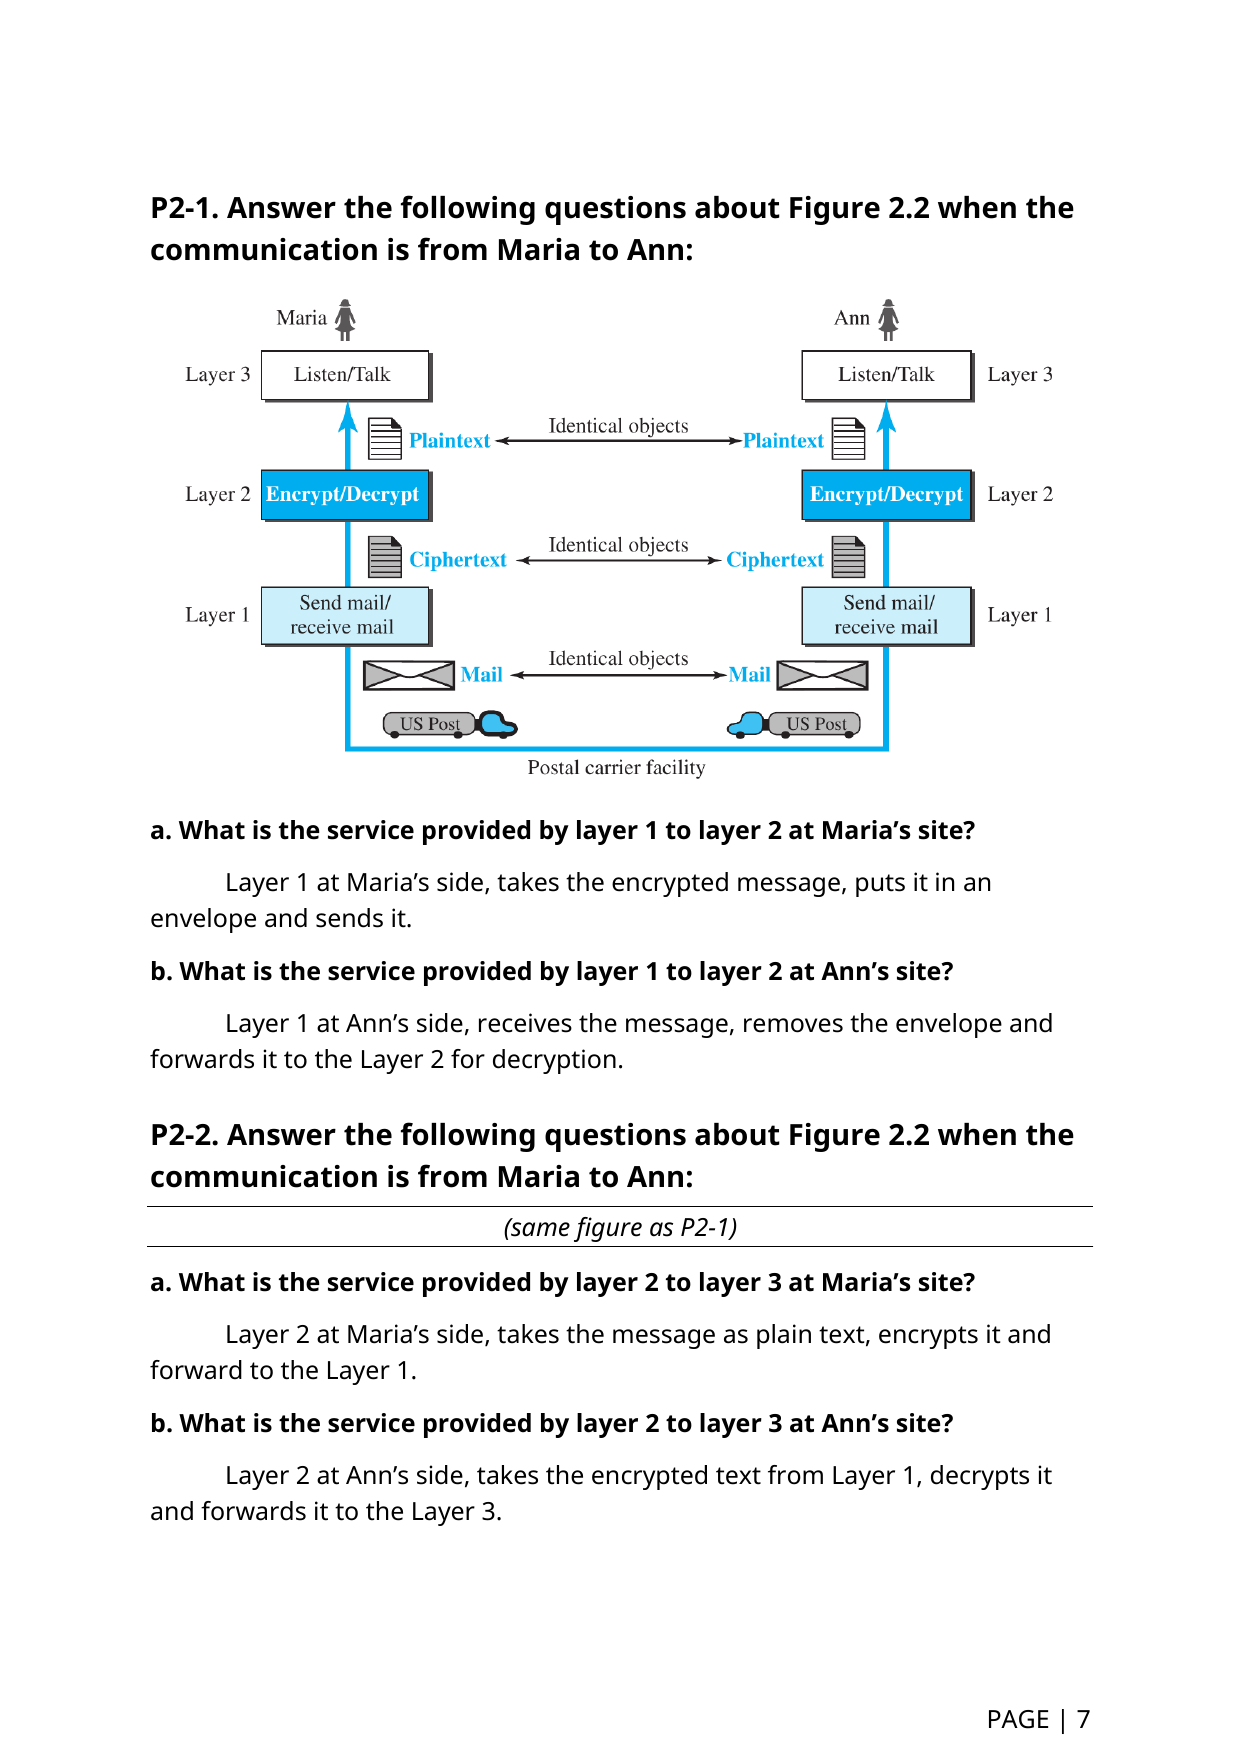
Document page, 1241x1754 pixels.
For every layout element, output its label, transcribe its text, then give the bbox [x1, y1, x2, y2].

text a. What is the service provided by layer 1 to layer 2 at Maria’s site? [150, 801, 1091, 847]
text b. What is the service provided by layer 1 to layer 2 at Ann’s site? [150, 953, 1091, 987]
subtitle P2-1. Answer the following questions about Figure 2.2 when the communication is from Maria to Ann: [150, 187, 1091, 269]
text Layer 1 at Maria’s side, takes the encrypted message, puts it in an envelope and sends it. [150, 865, 1091, 935]
text Layer 2 at Maria’s side, takes the message as plain text, encrypts it and forward to the Layer 1. [150, 1317, 1091, 1387]
subtitle P2-2. Answer the following questions about Figure 2.2 when the communication is from Maria to Ann: [150, 1114, 1091, 1196]
text b. What is the service provided by layer 2 to layer 3 at Ann’s site? [150, 1405, 1091, 1439]
text a. What is the service provided by layer 2 to layer 3 at Maria’s site? [150, 1265, 1091, 1299]
picture [150, 281, 1091, 801]
text Layer 1 at Ann’s side, receives the message, removes the envelope and forwards it to the Layer 2 for decryption. [150, 1006, 1091, 1075]
text Layer 2 at Ann’s side, takes the encrypted text from Layer 1, decrypts it and forwards it to the Layer 3. [150, 1458, 1091, 1527]
text (same figure as P2-1) [147, 1207, 1093, 1246]
